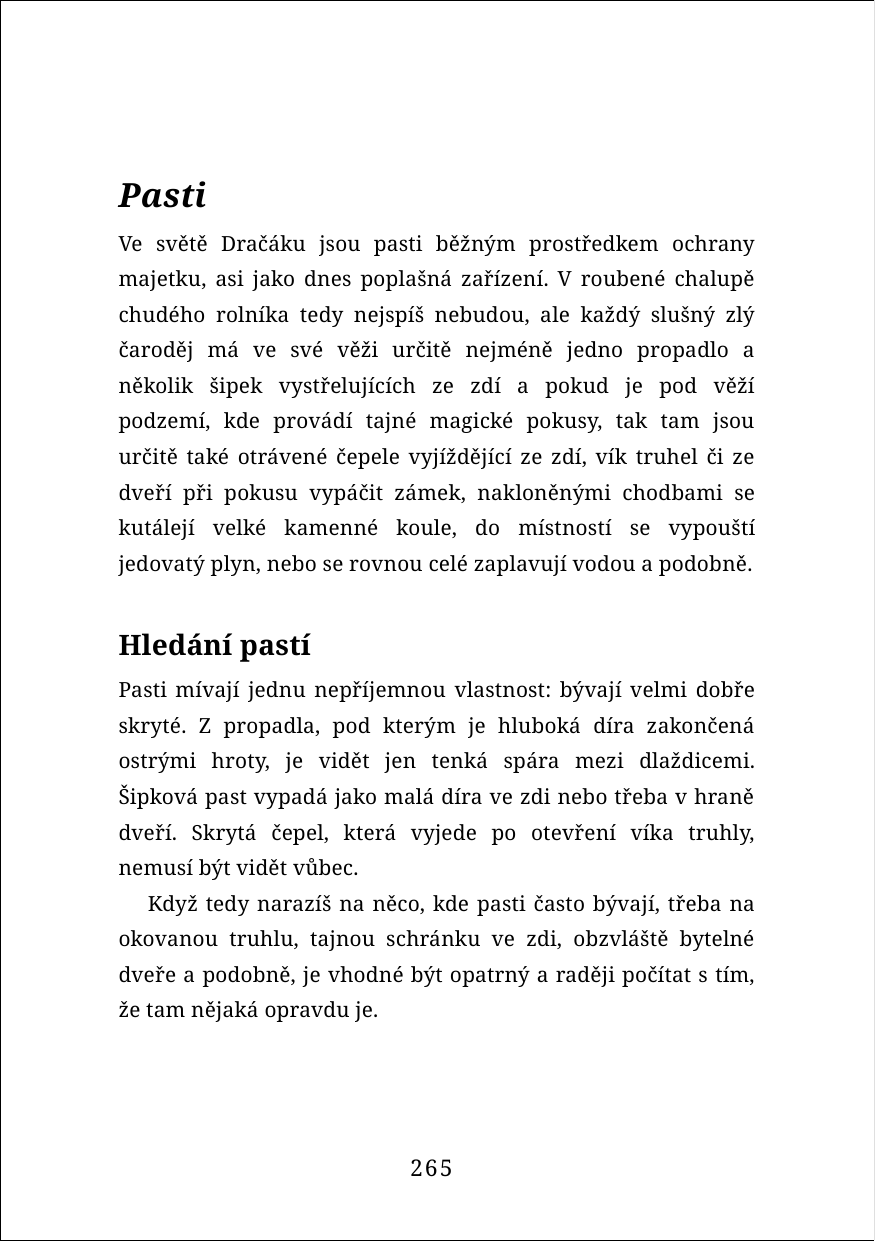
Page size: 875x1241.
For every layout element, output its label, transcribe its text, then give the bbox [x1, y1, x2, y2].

subtitle Pasti [118, 172, 756, 217]
text Pasti mívají jednu nepříjemnou vlastnost: bývají velmi dobře skryté. Z propadla, pod kterým je hluboká díra zakončená ostrými hroty, je vidět jen tenká spára mezi dlaždicemi. Šipková past vypadá jako malá díra ve zdi nebo třeba v hraně dveří. Skrytá čepel, která vyjede po otevření víka truhly, nemusí být vidět vůbec. Když tedy narazíš na něco, kde pasti často bývají, třeba na okovanou truhlu, tajnou schránku ve zdi, obzvláště bytelné dveře a podobně, je vhodné být opatrný a raději počítat s tím, že tam nějaká opravdu je. [118, 676, 756, 1024]
text Ve světě Dračáku jsou pasti běžným prostředkem ochrany majetku, asi jako dnes poplašná zařízení. V roubené chalupě chudého rolníka tedy nejspíš nebudou, ale každý slušný zlý čaroděj má ve své věži určitě nejméně jedno propadlo a několik šipek vystřelujících ze zdí a pokud je pod věží podzemí, kde provádí tajné magické pokusy, tak tam jsou určitě také otrávené čepele vyjíždějící ze zdí, vík truhel či ze dveří při pokusu vypáčit zámek, nakloněnými chodbami se kutálejí velké kamenné koule, do místností se vypouští jedovatý plyn, nebo se rovnou celé zaplavují vodou a podobně. [118, 229, 756, 577]
subtitle Hledání pastí [118, 626, 756, 664]
